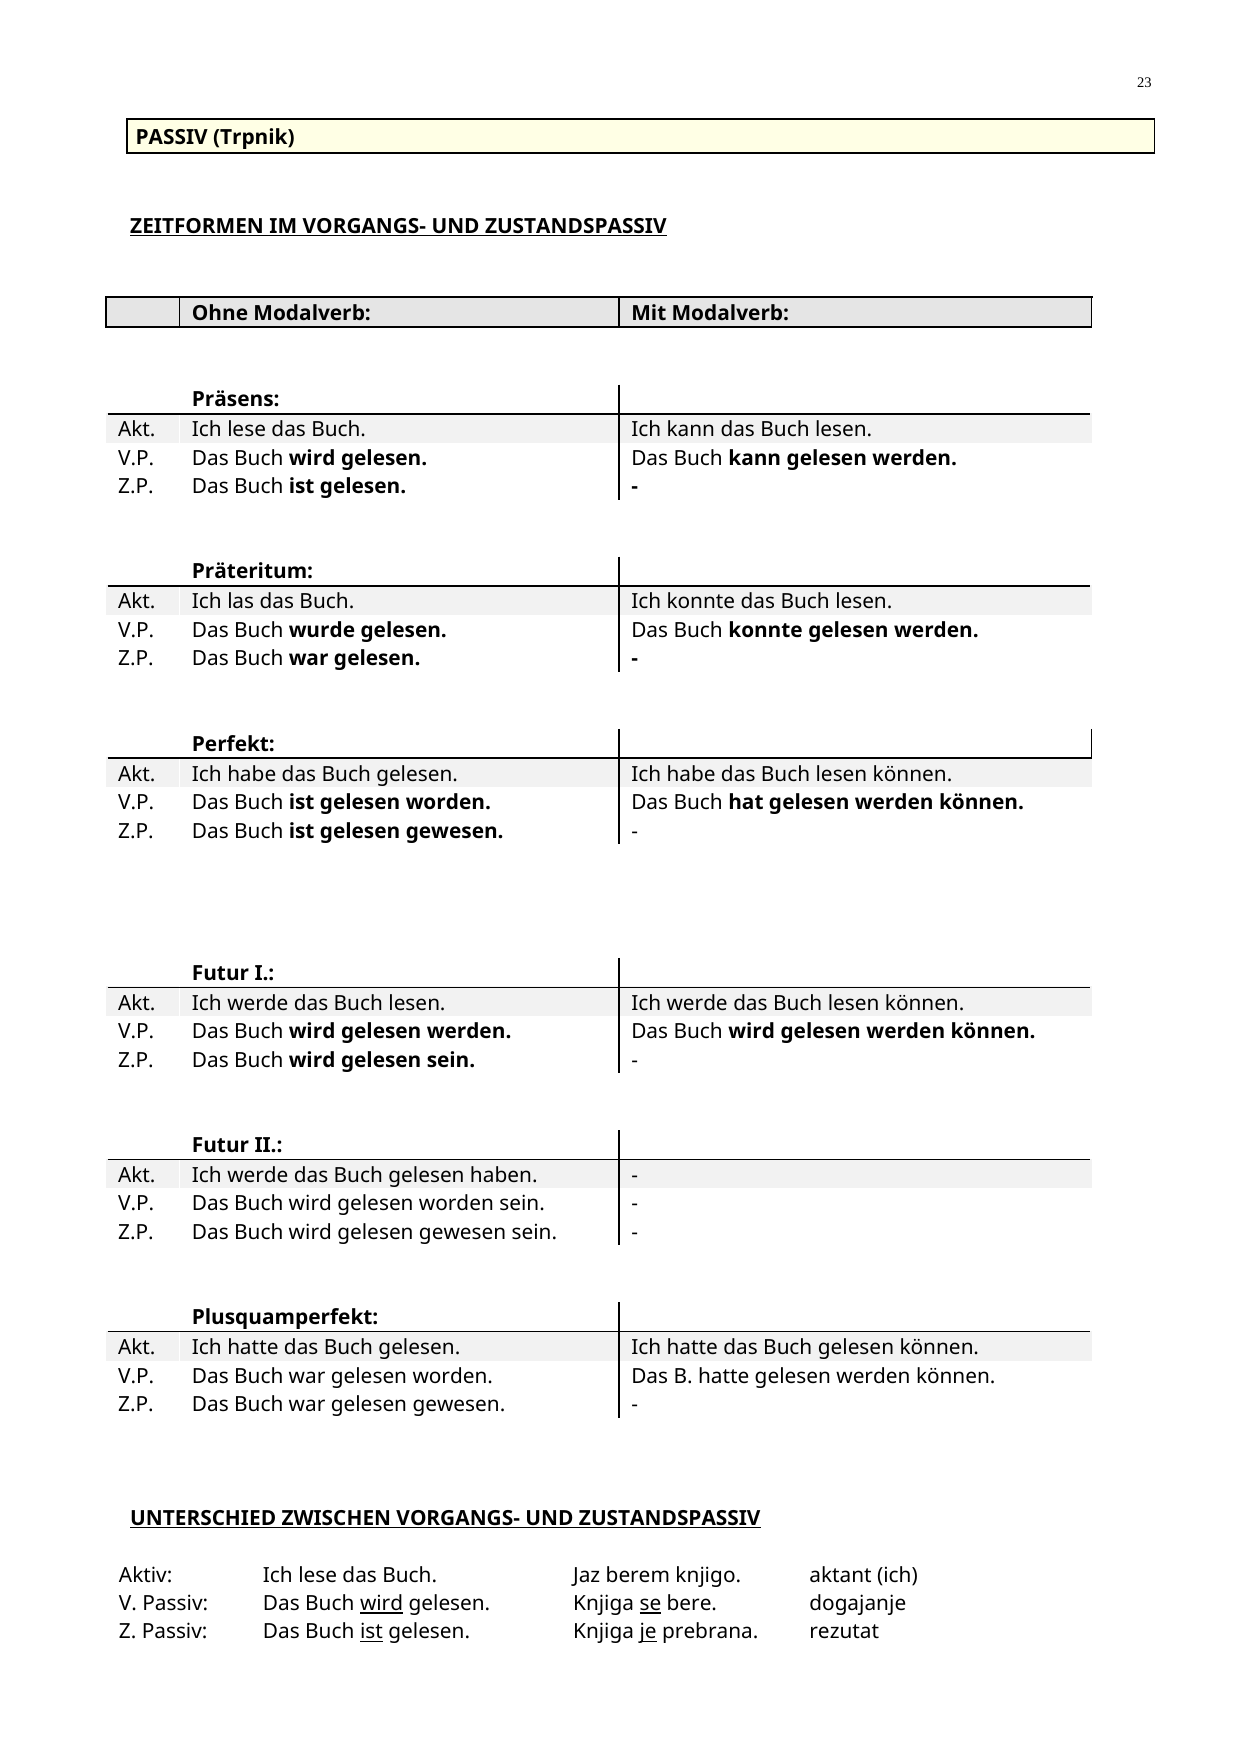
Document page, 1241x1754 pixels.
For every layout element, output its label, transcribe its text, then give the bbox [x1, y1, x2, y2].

table_cell rezutat [798, 1617, 1093, 1645]
table_header aktant (ich) [798, 1560, 1093, 1588]
table_cell [180, 1073, 619, 1102]
table_cell Das Buch ist gelesen worden. [180, 787, 618, 816]
table_cell [180, 328, 619, 356]
table_cell [619, 700, 1092, 729]
table_cell [106, 1274, 179, 1302]
table_cell Das Buch konnte gelesen werden. [620, 615, 1092, 643]
table_cell Ich habe das Buch gelesen. [180, 759, 618, 787]
table_cell [619, 1102, 1092, 1130]
table_cell [180, 700, 619, 729]
table_cell Das Buch wird gelesen. [180, 443, 618, 471]
table_cell Perfekt: [180, 729, 618, 757]
table_cell V.P. [106, 1361, 179, 1389]
table_cell [106, 901, 179, 929]
table_cell Akt. [106, 757, 179, 787]
table_cell Das Buch wird gelesen gewesen sein. [180, 1217, 618, 1245]
table_cell Das B. hatte gelesen werden können. [620, 1361, 1092, 1389]
table_cell Ich konnte das Buch lesen. [620, 585, 1092, 615]
table_cell [620, 557, 1092, 585]
table_cell V.P. [106, 1016, 179, 1045]
table_cell Ich werde das Buch lesen. [180, 988, 618, 1016]
table_cell [106, 1130, 179, 1158]
table_cell [180, 930, 619, 958]
table_cell [106, 328, 179, 356]
table_cell [619, 901, 1092, 929]
table_cell Ich kann das Buch lesen. [620, 413, 1092, 443]
table_cell - [620, 1389, 1092, 1418]
table_cell [106, 958, 179, 986]
table_cell Z.P. [106, 1045, 179, 1073]
table_cell Das Buch wird gelesen werden können. [620, 1016, 1092, 1045]
table_cell V.P. [106, 787, 179, 816]
table_cell [106, 1245, 179, 1274]
table_cell Das Buch wird gelesen sein. [180, 1045, 618, 1073]
table_cell Ich las das Buch. [180, 587, 618, 615]
table_cell Präsens: [180, 385, 618, 413]
table_cell Knjiga je prebrana. [562, 1617, 798, 1645]
table_cell Ich lese das Buch. [180, 415, 618, 443]
table_cell Ich werde das Buch gelesen haben. [180, 1160, 618, 1188]
table_cell Das Buch war gelesen worden. [180, 1361, 618, 1389]
table_cell - [620, 816, 1092, 844]
table_cell [106, 1102, 179, 1130]
table_cell [106, 385, 179, 413]
table_header Aktiv: [108, 1560, 251, 1588]
table_cell Präteritum: [180, 557, 618, 585]
table_cell Das Buch hat gelesen werden können. [620, 787, 1092, 816]
table_cell [106, 930, 179, 958]
table_cell [619, 1274, 1092, 1302]
table_cell Ich hatte das Buch gelesen können. [620, 1331, 1092, 1361]
table_cell [106, 873, 179, 901]
table_cell Z.P. [106, 816, 179, 844]
table_cell [620, 958, 1092, 986]
table_cell [619, 1073, 1092, 1102]
table_cell V. Passiv: [108, 1588, 251, 1617]
table_cell dogajanje [798, 1588, 1093, 1617]
table_header Ich lese das Buch. [251, 1560, 562, 1588]
table_cell Akt. [106, 413, 179, 443]
text UNTERSCHIED ZWISCHEN VORGANGS- UND ZUSTANDSPASSIV [130, 1503, 1152, 1531]
table_cell Z.P. [106, 471, 179, 500]
table_cell [620, 1302, 1092, 1331]
table_cell [619, 873, 1092, 901]
table_cell Das Buch wurde gelesen. [180, 615, 618, 643]
table_cell [180, 1274, 619, 1302]
text ZEITFORMEN IM VORGANGS- UND ZUSTANDSPASSIV [130, 211, 1152, 239]
table_cell Akt. [106, 585, 179, 615]
table_cell Das Buch war gelesen gewesen. [180, 1389, 618, 1418]
table_cell [619, 930, 1092, 958]
table_cell [180, 672, 619, 700]
table_cell [620, 729, 1091, 757]
table_cell - [620, 644, 1092, 672]
table_header Mit Modalverb: [620, 298, 1091, 326]
table_cell [619, 328, 1092, 356]
table_cell Das Buch ist gelesen. [251, 1617, 562, 1645]
table_cell Das Buch kann gelesen werden. [620, 443, 1092, 471]
table_cell [106, 700, 179, 729]
table_cell Das Buch ist gelesen gewesen. [180, 816, 618, 844]
table_cell Z.P. [106, 1217, 179, 1245]
table_cell [619, 844, 1092, 873]
table_cell [180, 1102, 619, 1130]
table_cell Ich werde das Buch lesen können. [620, 986, 1092, 1016]
table_cell - [620, 471, 1092, 500]
table_header [107, 298, 179, 326]
table_cell [106, 557, 179, 585]
table_cell Futur I.: [180, 958, 618, 986]
table_cell [180, 500, 619, 528]
table_cell [619, 500, 1092, 528]
table_cell Akt. [106, 986, 179, 1016]
table_cell [106, 356, 179, 384]
table_cell [619, 672, 1092, 700]
table_cell Das Buch wird gelesen worden sein. [180, 1189, 618, 1217]
table_cell Knjiga se bere. [562, 1588, 798, 1617]
table_cell [106, 729, 179, 757]
table_cell V.P. [106, 615, 179, 643]
table_cell [180, 528, 619, 557]
table_header Ohne Modalverb: [180, 298, 618, 326]
table_cell [106, 528, 179, 557]
table_cell Z.P. [106, 1389, 179, 1418]
table_cell [106, 500, 179, 528]
table_cell [180, 901, 619, 929]
table_cell Plusquamperfekt: [180, 1302, 618, 1331]
table_cell [180, 1245, 619, 1274]
table_cell Akt. [106, 1159, 179, 1188]
table_cell [619, 1245, 1092, 1274]
text PASSIV (Trpnik) [128, 120, 1154, 152]
table_cell [619, 356, 1092, 384]
table_cell [180, 873, 619, 901]
table_cell V.P. [106, 443, 179, 471]
table_cell [106, 1073, 179, 1102]
table_cell [620, 385, 1092, 413]
table_cell [619, 528, 1092, 557]
table_cell Ich habe das Buch lesen können. [620, 759, 1092, 787]
table_cell Z.P. [106, 644, 179, 672]
table_cell Das Buch wird gelesen werden. [180, 1016, 618, 1045]
table_cell V.P. [106, 1189, 179, 1217]
table_cell Futur II.: [180, 1130, 618, 1158]
table_cell - [620, 1217, 1092, 1245]
table_cell Das Buch ist gelesen. [180, 471, 618, 500]
table_cell - [620, 1189, 1092, 1217]
table_cell [180, 356, 619, 384]
table_cell Z. Passiv: [108, 1617, 251, 1645]
table_cell [620, 1130, 1092, 1158]
table_cell [106, 844, 179, 873]
table_cell - [620, 1045, 1092, 1073]
table_header Jaz berem knjigo. [562, 1560, 798, 1588]
table_cell Das Buch wird gelesen. [251, 1588, 562, 1617]
table_cell Ich hatte das Buch gelesen. [180, 1332, 618, 1361]
table_cell Akt. [106, 1331, 179, 1361]
table_cell Das Buch war gelesen. [180, 644, 618, 672]
table_cell [106, 1302, 179, 1331]
table_cell [106, 672, 179, 700]
table_cell [180, 844, 619, 873]
table_cell - [620, 1159, 1092, 1188]
